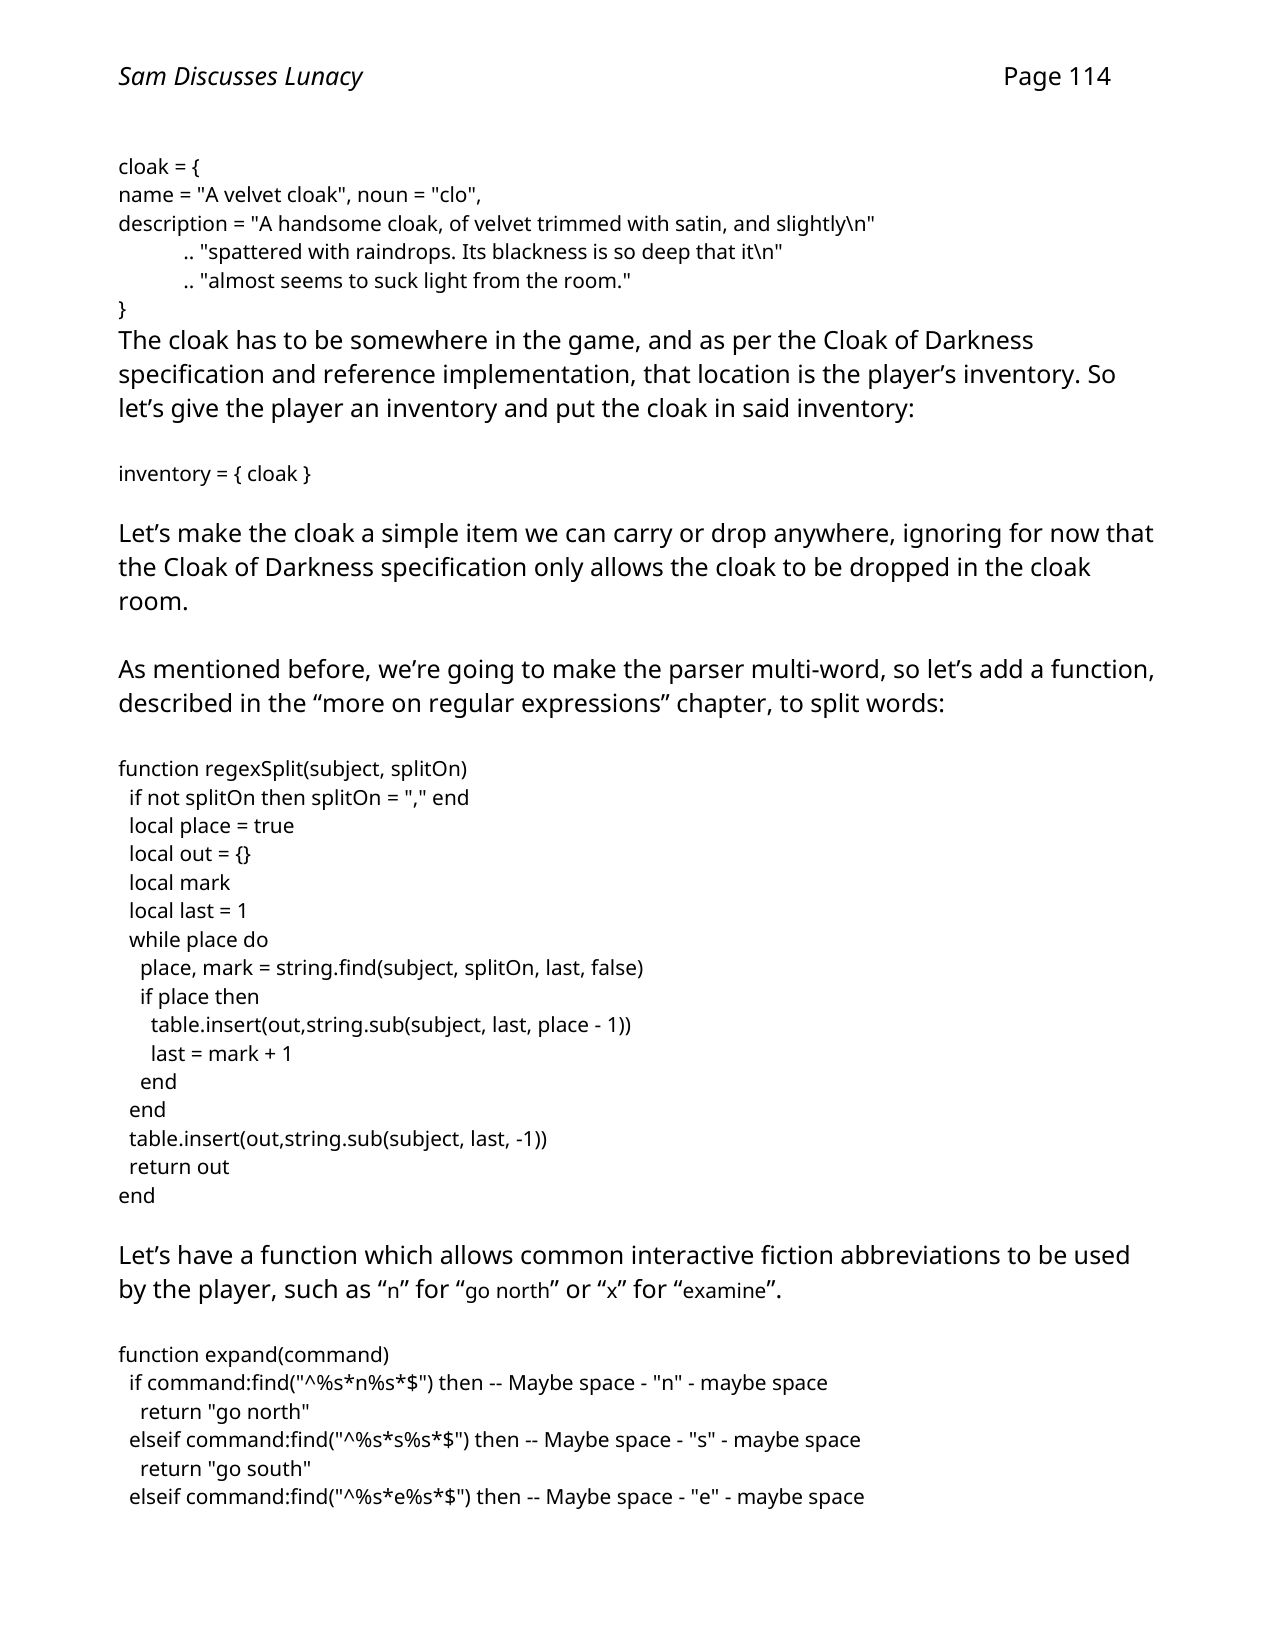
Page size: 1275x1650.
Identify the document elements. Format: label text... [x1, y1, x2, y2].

text name = "A velvet cloak", noun = "clo", [118, 181, 1157, 209]
text elseif command:find("^%s*e%s*$") then -- Maybe space - "e" - maybe space [118, 1482, 1157, 1511]
text table.insert(out,string.sub(subject, last, place - 1)) [118, 1010, 1157, 1039]
text local place = true [118, 811, 1157, 839]
text last = mark + 1 [118, 1039, 1157, 1067]
text local last = 1 [118, 896, 1157, 925]
text function regexSplit(subject, splitOn) [118, 754, 1157, 783]
text Let’s make the cloak a simple item we can carry or drop anywhere, ignoring for now that the Cloak of Darkness specification only allows the cloak to be dropped in the cloak room. [118, 516, 1157, 618]
text function expand(command) [118, 1340, 1157, 1368]
text Let’s have a function which allows common interactive fiction abbreviations to be used by the player, such as “n” for “go north” or “x” for “examine”. [118, 1238, 1157, 1306]
text while place do [118, 925, 1157, 953]
text local mark [118, 868, 1157, 896]
text .. "spattered with raindrops. Its blackness is so deep that it\n" [118, 237, 1157, 266]
text .. "almost seems to suck light from the room." [118, 266, 1157, 294]
text end [118, 1067, 1157, 1096]
text elseif command:find("^%s*s%s*$") then -- Maybe space - "s" - maybe space [118, 1425, 1157, 1454]
text if place then [118, 982, 1157, 1010]
text } [118, 294, 1157, 323]
text return "go north" [118, 1397, 1157, 1425]
text place, mark = string.find(subject, splitOn, last, false) [118, 953, 1157, 982]
text return out [118, 1152, 1157, 1181]
text if not splitOn then splitOn = "," end [118, 783, 1157, 811]
text return "go south" [118, 1454, 1157, 1482]
text local out = {} [118, 839, 1157, 868]
text The cloak has to be somewhere in the game, and as per the Cloak of Darkness specification and reference implementation, that location is the player’s inventory. So let’s give the player an inventory and put the cloak in said inventory: [118, 323, 1157, 425]
text end [118, 1096, 1157, 1124]
text end [118, 1181, 1157, 1209]
text table.insert(out,string.sub(subject, last, -1)) [118, 1124, 1157, 1152]
text inventory = { cloak } [118, 459, 1157, 487]
text cloak = { [118, 152, 1157, 181]
text if command:find("^%s*n%s*$") then -- Maybe space - "n" - maybe space [118, 1368, 1157, 1397]
text description = "A handsome cloak, of velvet trimmed with satin, and slightly\n" [118, 209, 1157, 237]
text As mentioned before, we’re going to make the parser multi-word, so let’s add a function, described in the “more on regular expressions” chapter, to split words: [118, 652, 1157, 720]
